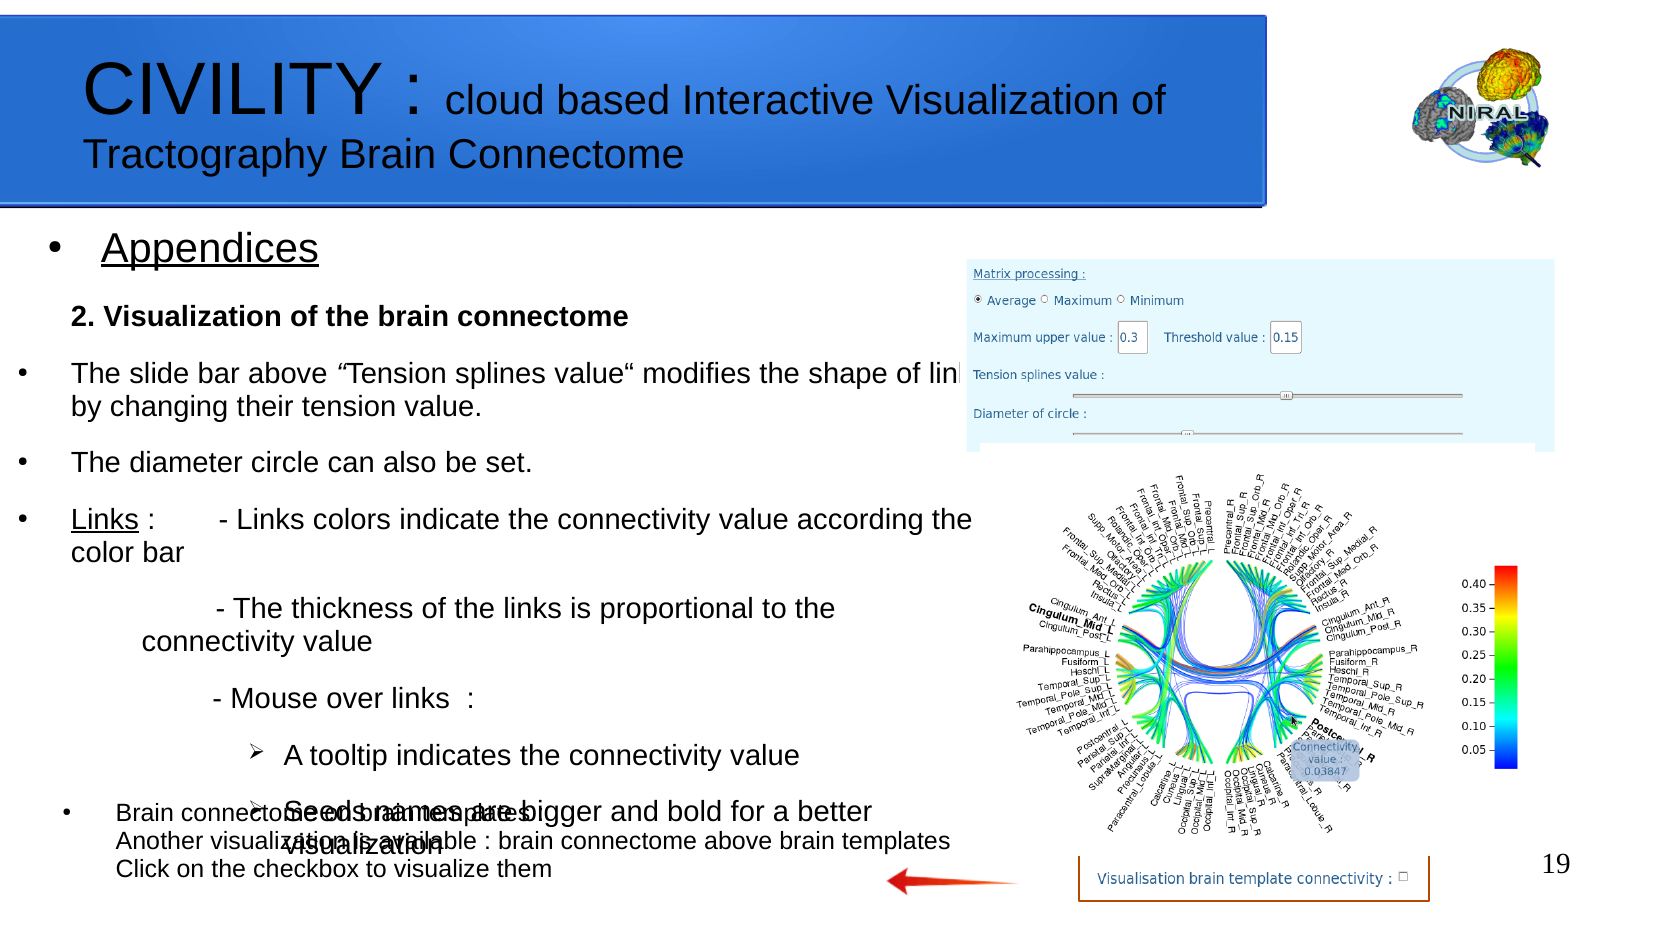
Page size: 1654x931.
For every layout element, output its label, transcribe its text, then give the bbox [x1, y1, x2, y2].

picture [1395, 21, 1576, 196]
list Appendices [30, 224, 788, 300]
title CIVILITY : cloud based Interactive Visualization of Tractography Brain Connectome [82, 35, 1235, 189]
picture [960, 255, 1555, 901]
text_box Brain connectome on brain templates : Another visualization is available : brain connectome above brain templates Click on the checkbox to visualize them [30, 791, 1066, 931]
picture [0, 13, 1270, 212]
text_box 2. Visualization of the brain connectome The slide bar above “Tension splines value“ modifies the shape of links by changing their tension value. The diameter circle can also be set. Links : - Links colors indicate the connectivity value according the color bar - The thickness of the links is proportional to the connectivity value - Mouse over links : A tooltip indicates the connectivity value Seeds names are bigger and bold for a better visualization [0, 300, 980, 751]
